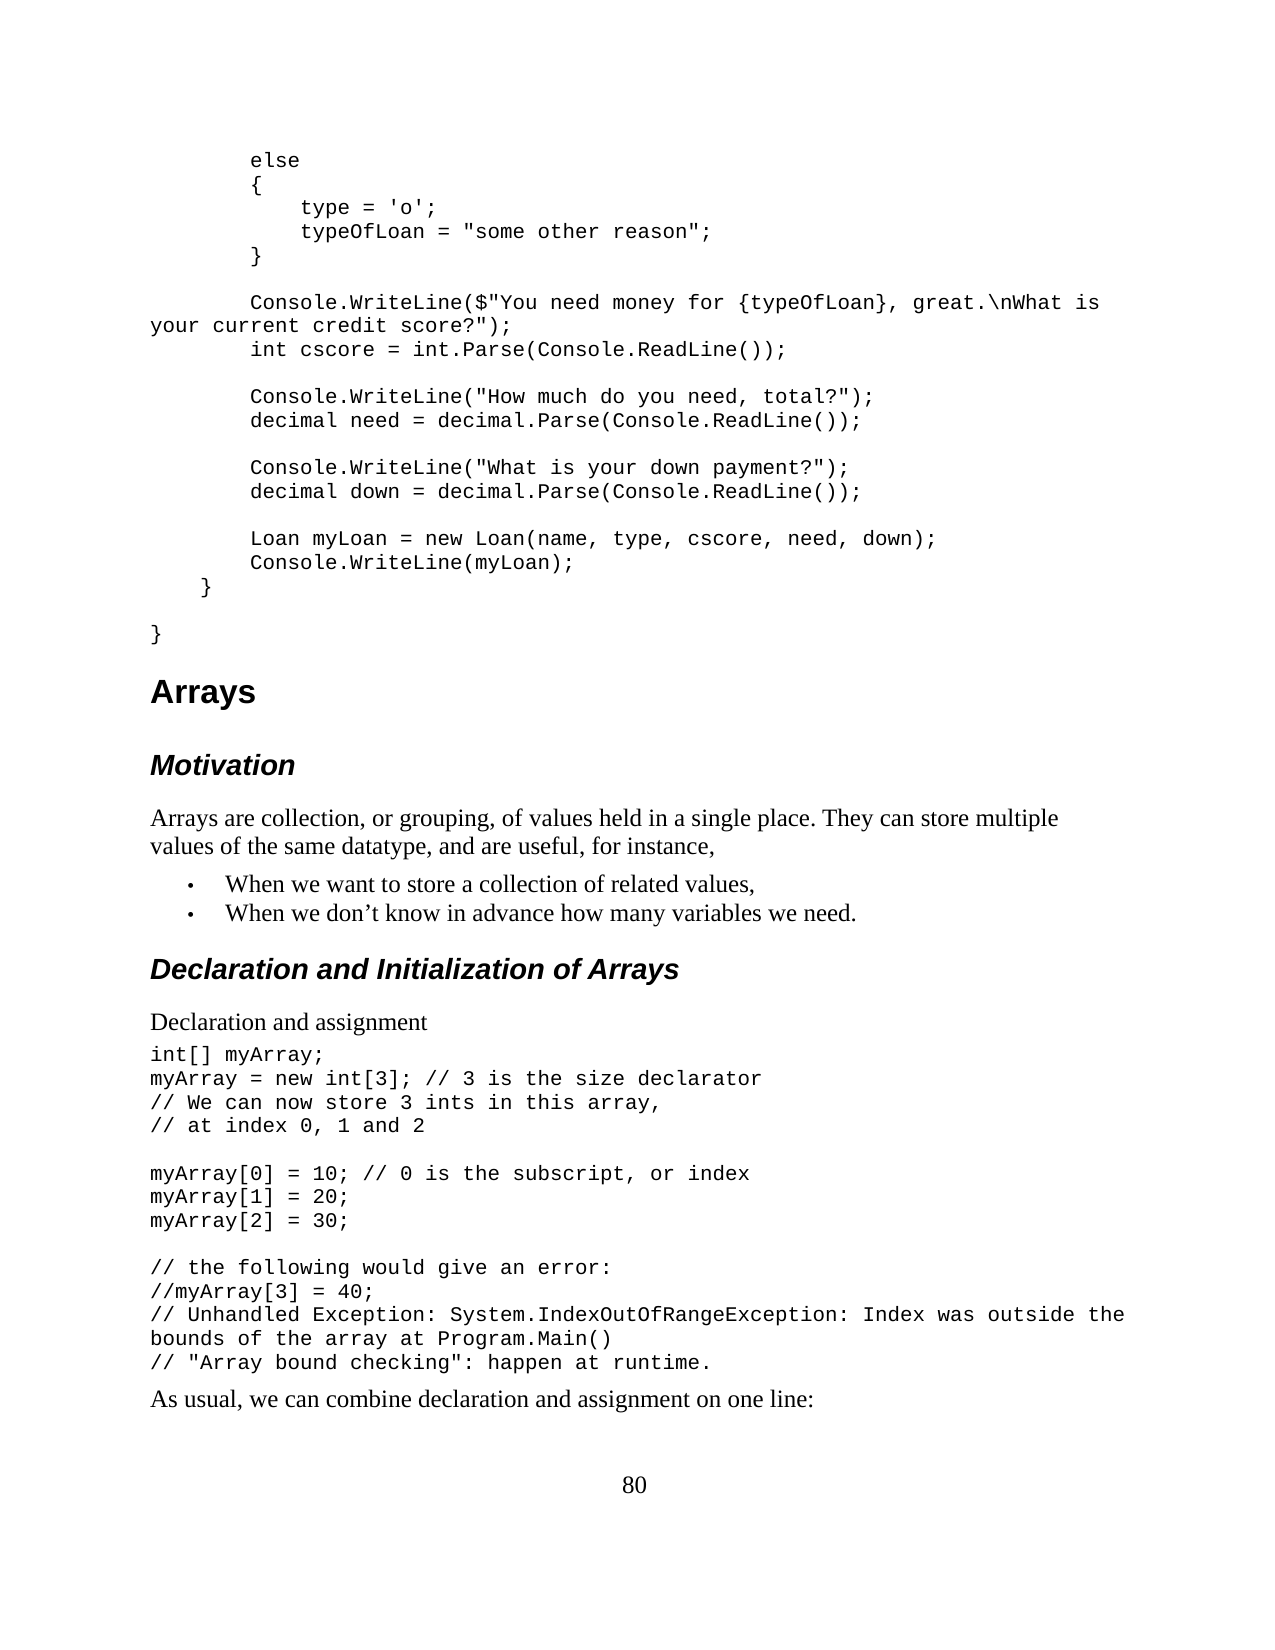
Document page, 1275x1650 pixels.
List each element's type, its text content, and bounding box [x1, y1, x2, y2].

subtitle Motivation [150, 748, 1125, 781]
text else [150, 150, 1125, 174]
text Console.WriteLine("How much do you need, total?"); [150, 386, 1125, 410]
text int[] myArray; [150, 1044, 1125, 1068]
text myArray[1] = 20; [150, 1186, 1125, 1210]
text } [150, 244, 1125, 268]
text Console.WriteLine(myLoan); [150, 552, 1125, 576]
list When we don’t know in advance how many variables we need. [187, 898, 1125, 927]
text //myArray[3] = 40; [150, 1281, 1125, 1304]
subtitle Declaration and Initialization of Arrays [150, 952, 1125, 985]
text myArray = new int[3]; // 3 is the size declarator [150, 1068, 1125, 1092]
text typeOfLoan = "some other reason"; [150, 221, 1125, 244]
text Declaration and assignment [150, 1007, 1125, 1035]
text myArray[0] = 10; // 0 is the subscript, or index [150, 1163, 1125, 1186]
text // "Array bound checking": happen at runtime. [150, 1352, 1125, 1375]
text Loan myLoan = new Loan(name, type, cscore, need, down); [150, 528, 1125, 552]
text // at index 0, 1 and 2 [150, 1115, 1125, 1139]
text As usual, we can combine declaration and assignment on one line: [150, 1384, 1125, 1413]
text Arrays are collection, or grouping, of values held in a single place. They can store multiple values of the same datatype, and are useful, for instance, [150, 803, 1125, 860]
text // We can now store 3 ints in this array, [150, 1092, 1125, 1115]
text decimal down = decimal.Parse(Console.ReadLine()); [150, 481, 1125, 505]
text type = 'o'; [150, 197, 1125, 221]
text } [150, 623, 1125, 647]
text decimal need = decimal.Parse(Console.ReadLine()); [150, 410, 1125, 434]
text { [150, 174, 1125, 197]
text myArray[2] = 30; [150, 1210, 1125, 1233]
text // Unhandled Exception: System.IndexOutOfRangeException: Index was outside the bounds of the array at Program.Main() [150, 1304, 1125, 1352]
list When we want to store a collection of related values, [187, 869, 1125, 898]
text } [150, 576, 1125, 599]
text Console.WriteLine("What is your down payment?"); [150, 457, 1125, 481]
subtitle Arrays [150, 672, 1125, 710]
text Console.WriteLine($"You need money for {typeOfLoan}, great.\nWhat is your current credit score?"); [150, 292, 1125, 339]
text // the following would give an error: [150, 1257, 1125, 1281]
text int cscore = int.Parse(Console.ReadLine()); [150, 339, 1125, 363]
